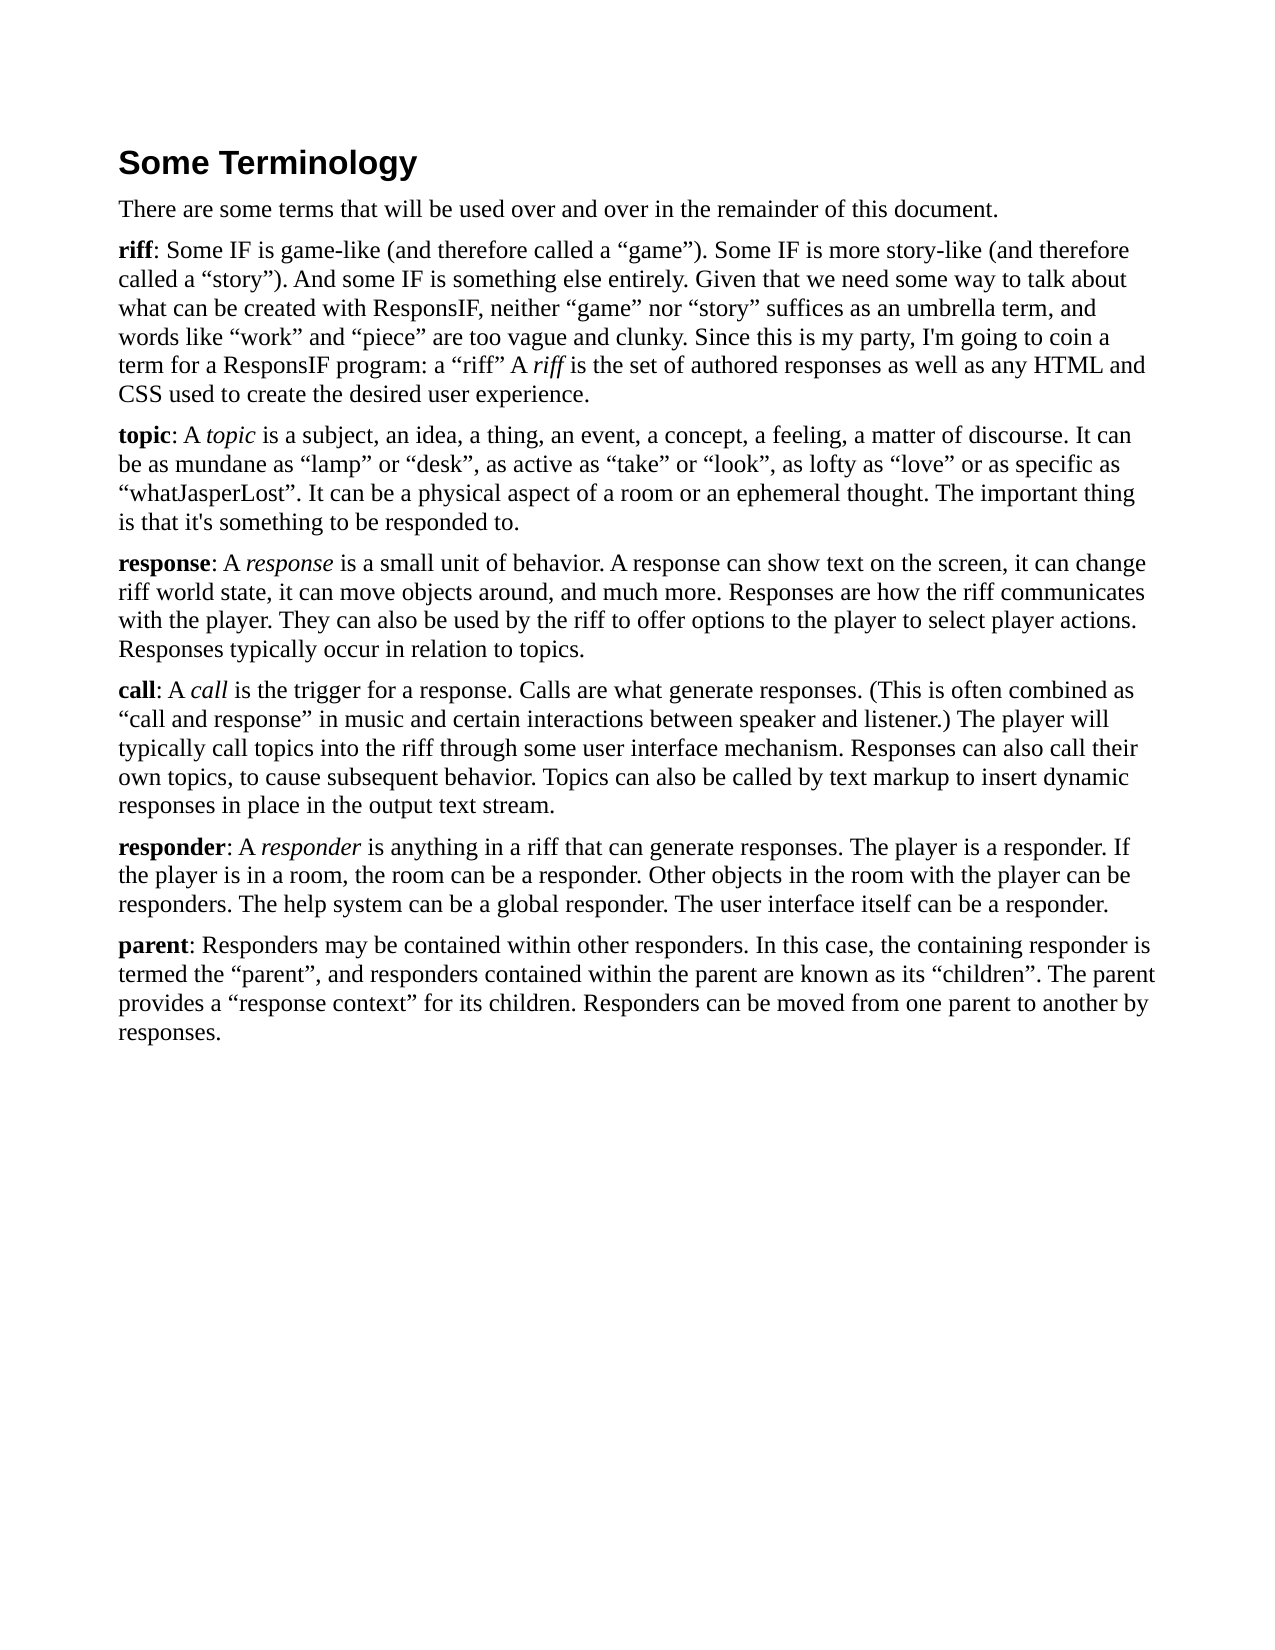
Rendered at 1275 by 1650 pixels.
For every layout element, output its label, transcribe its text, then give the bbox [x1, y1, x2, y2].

text responder: A responder is anything in a riff that can generate responses. The player is a responder. If the player is in a room, the room can be a responder. Other objects in the room with the player can be responders. The help system can be a global responder. The user interface itself can be a responder. [118, 832, 1157, 918]
text topic: A topic is a subject, an idea, a thing, an event, a concept, a feeling, a matter of discourse. It can be as mundane as “lamp” or “desk”, as active as “take” or “look”, as lofty as “love” or as specific as “whatJasperLost”. It can be a physical aspect of a room or an ephemeral thought. The important thing is that it's something to be responded to. [118, 421, 1157, 536]
text response: A response is a small unit of behavior. A response can show text on the screen, it can change riff world state, it can move objects around, and much more. Responses are how the riff communicates with the player. They can also be used by the riff to offer options to the player to select player actions. Responses typically occur in relation to topics. [118, 548, 1157, 663]
text There are some terms that will be used over and over in the remainder of this document. [118, 194, 1157, 223]
text riff: Some IF is game-like (and therefore called a “game”). Some IF is more story-like (and therefore called a “story”). And some IF is something else entirely. Given that we need some way to talk about what can be created with ResponsIF, neither “game” nor “story” suffices as an umbrella term, and words like “work” and “piece” are too vague and clunky. Since this is my party, I'm going to coin a term for a ResponsIF program: a “riff” A riff is the set of authored responses as well as any HTML and CSS used to create the desired user experience. [118, 236, 1157, 408]
text parent: Responders may be contained within other responders. In this case, the containing responder is termed the “parent”, and responders contained within the parent are known as its “children”. The parent provides a “response context” for its children. Responders can be moved from one parent to another by responses. [118, 931, 1157, 1046]
subtitle Some Terminology [118, 143, 1157, 182]
text call: A call is the trigger for a response. Calls are what generate responses. (This is often combined as “call and response” in music and certain interactions between speaker and listener.) The player will typically call topics into the riff through some user interface mechanism. Responses can also call their own topics, to cause subsequent behavior. Topics can also be called by text markup to insert dynamic responses in place in the output text stream. [118, 676, 1157, 819]
